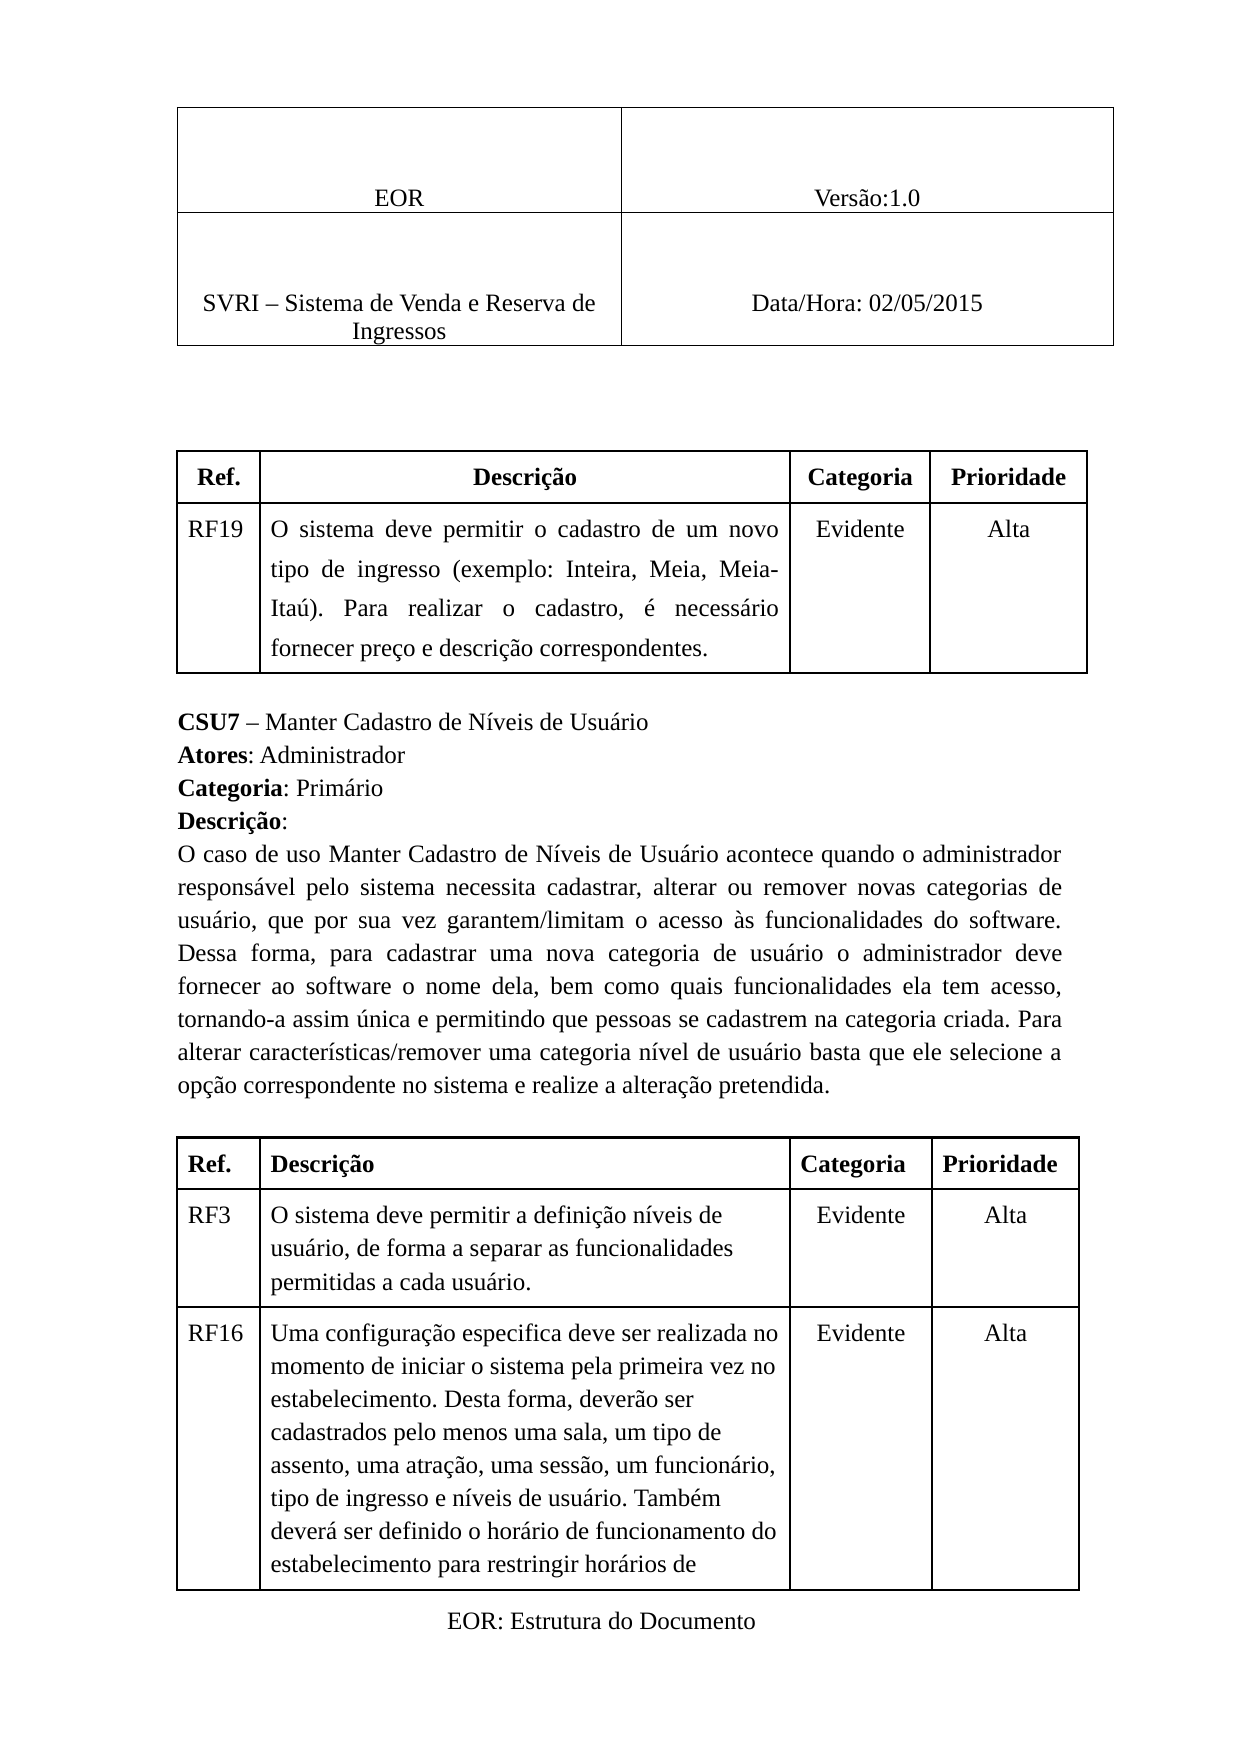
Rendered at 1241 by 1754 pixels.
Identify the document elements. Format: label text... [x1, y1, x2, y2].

table_header Ref. [178, 452, 259, 502]
table_header Prioridade [931, 452, 1086, 502]
table_cell Evidente [791, 504, 929, 672]
table_cell RF16 [178, 1308, 259, 1588]
text O caso de uso Manter Cadastro de Níveis de Usuário acontece quando o administrador responsável pelo sistema necessita cadastrar, alterar ou remover novas categorias de usuário, que por sua vez garantem/limitam o acesso às funcionalidades do software. Dessa forma, para cadastrar uma nova categoria de usuário o administrador deve fornecer ao software o nome dela, bem como quais funcionalidades ela tem acesso, tornando-a assim única e permitindo que pessoas se cadastrem na categoria criada. Para alterar características/remover uma categoria nível de usuário basta que ele selecione a opção correspondente no sistema e realize a alteração pretendida. [177, 839, 1063, 1099]
table_header Categoria [791, 1139, 931, 1188]
table_header Descrição [261, 452, 789, 502]
table_cell O sistema deve permitir o cadastro de um novo tipo de ingresso (exemplo: Inteira, Meia, Meia-Itaú). Para realizar o cadastro, é necessário fornecer preço e descrição correspondentes. [261, 504, 789, 672]
text CSU7 – Manter Cadastro de Níveis de Usuário [177, 707, 1063, 736]
table_cell Alta [933, 1308, 1078, 1588]
table_header Prioridade [933, 1139, 1078, 1188]
table_cell RF19 [178, 504, 259, 672]
table_cell RF3 [178, 1190, 259, 1306]
table_cell Evidente [791, 1190, 931, 1306]
table_header Ref. [178, 1139, 259, 1188]
table_header Categoria [791, 452, 929, 502]
table_header Descrição [261, 1139, 789, 1188]
text Atores: Administrador [177, 740, 1063, 769]
table_cell Alta [931, 504, 1086, 672]
table_cell O sistema deve permitir a definição níveis de usuário, de forma a separar as funcionalidades permitidas a cada usuário. [261, 1190, 789, 1306]
table_cell Uma configuração especifica deve ser realizada no momento de iniciar o sistema pela primeira vez no estabelecimento. Desta forma, deverão ser cadastrados pelo menos uma sala, um tipo de assento, uma atração, uma sessão, um funcionário, tipo de ingresso e níveis de usuário. Também deverá ser definido o horário de funcionamento do estabelecimento para restringir horários de [261, 1308, 789, 1588]
table_cell Alta [933, 1190, 1078, 1306]
text Descrição: [177, 806, 1063, 835]
text Categoria: Primário [177, 773, 1063, 802]
table_cell Evidente [791, 1308, 931, 1588]
